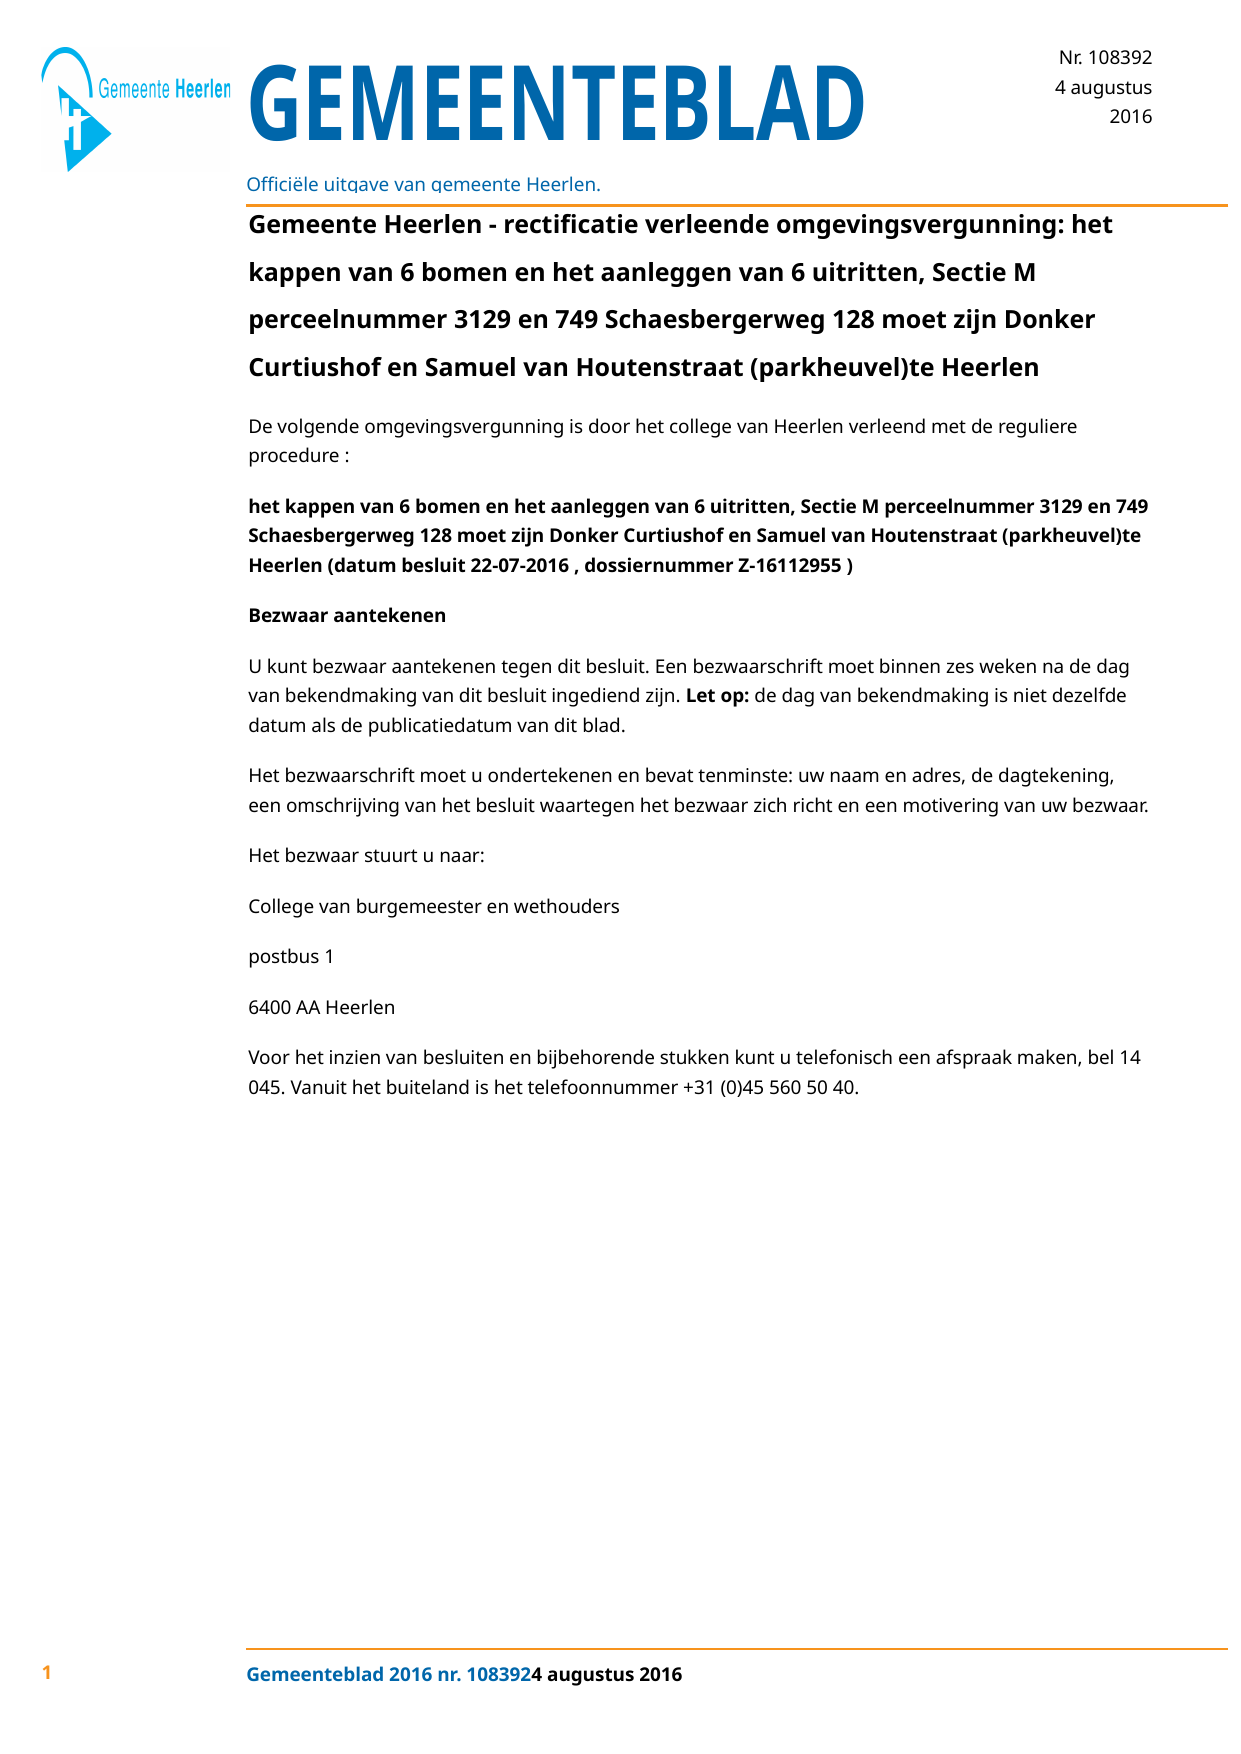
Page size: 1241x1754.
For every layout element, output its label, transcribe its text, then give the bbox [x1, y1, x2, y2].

text Voor het inzien van besluiten en bijbehorende stukken kunt u telefonisch een afspraak maken, bel 14 045. Vanuit het buiteland is het telefoonnummer +31 (0)45 560 50 40. [248, 1044, 1152, 1100]
text Het bezwaarschrift moet u ondertekenen en bevat tenminste: uw naam en adres, de dagtekening, een omschrijving van het besluit waartegen het bezwaar zich richt en een motivering van uw bezwaar. [248, 763, 1152, 818]
picture [41, 47, 231, 172]
text U kunt bezwaar aantekenen tegen dit besluit. Een bezwaarschrift moet binnen zes weken na de dag van bekendmaking van dit besluit ingediend zijn. Let op: de dag van bekendmaking is niet dezelfde datum als de publicatiedatum van dit blad. [248, 653, 1152, 738]
text College van burgemeester en wethouders [248, 893, 1152, 919]
text postbus 1 [248, 943, 1152, 969]
text Gemeente Heerlen - rectificatie verleende omgevingsvergunning: het kappen van 6 bomen en het aanleggen van 6 uitritten, Sectie M perceelnummer 3129 en 749 Schaesbergerweg 128 moet zijn Donker Curtiushof en Samuel van Houtenstraat (parkheuvel)te Heerlen [248, 207, 1152, 384]
text De volgende omgevingsvergunning is door het college van Heerlen verleend met de reguliere procedure : [248, 413, 1152, 468]
picture [41, 47, 58, 70]
text het kappen van 6 bomen en het aanleggen van 6 uitritten, Sectie M perceelnummer 3129 en 749 Schaesbergerweg 128 moet zijn Donker Curtiushof en Samuel van Houtenstraat (parkheuvel)te Heerlen (datum besluit 22-07-2016 , dossiernummer Z-16112955 ) [248, 493, 1152, 578]
text Het bezwaar stuurt u naar: [248, 843, 1152, 868]
text 6400 AA Heerlen [248, 994, 1152, 1020]
text Bezwaar aantekenen [248, 603, 1152, 628]
